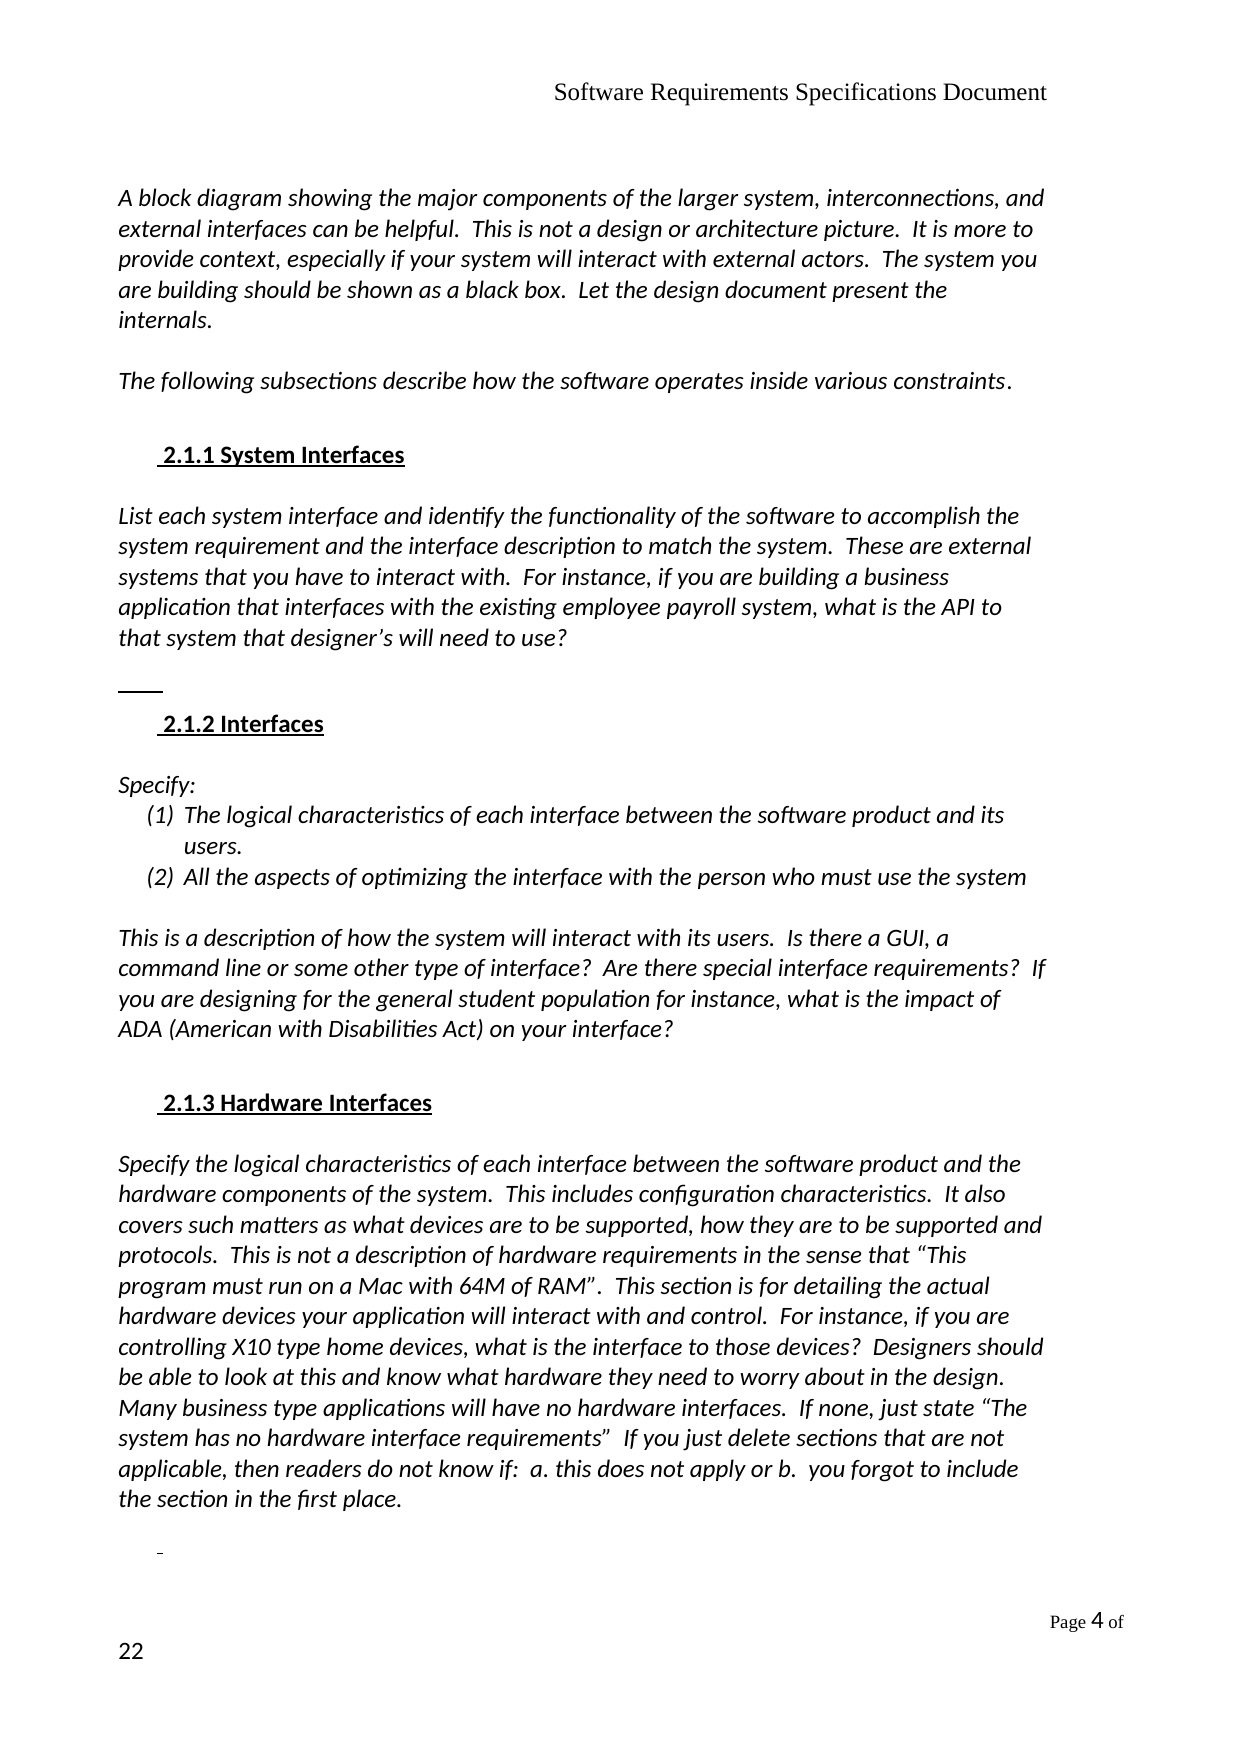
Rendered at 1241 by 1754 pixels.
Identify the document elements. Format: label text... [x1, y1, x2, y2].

subtitle 2.1.2 Interfaces [157, 708, 1047, 739]
text The following subsections describe how the software operates inside various constraints. [118, 365, 1047, 396]
list The logical characteristics of each interface between the software product and its users. [146, 800, 1047, 861]
text This is a description of how the system will interact with its users. Is there a GUI, a command line or some other type of interface? Are there special interface requirements? If you are designing for the general student population for instance, what is the impact of ADA (American with Disabilities Act) on your interface? [118, 922, 1047, 1044]
text Specify the logical characteristics of each interface between the software product and the hardware components of the system. This includes configuration characteristics. It also covers such matters as what devices are to be supported, how they are to be supported and protocols. This is not a description of hardware requirements in the sense that “This program must run on a Mac with 64M of RAM”. This section is for detailing the actual hardware devices your application will interact with and control. For instance, if you are controlling X10 type home devices, what is the interface to those devices? Designers should be able to look at this and know what hardware they need to worry about in the design. Many business type applications will have no hardware interfaces. If none, just state “The system has no hardware interface requirements” If you just delete sections that are not applicable, then readers do not know if: a. this does not apply or b. you forgot to include the section in the first place. [118, 1148, 1047, 1514]
list All the aspects of optimizing the interface with the person who must use the system [146, 861, 1047, 891]
subtitle 2.1.3 Hardware Interfaces [157, 1087, 1047, 1117]
subtitle 2.1.1 System Interfaces [157, 439, 1047, 469]
text Specify: [118, 769, 1047, 800]
text A block diagram showing the major components of the larger system, interconnections, and external interfaces can be helpful. This is not a design or architecture picture. It is more to provide context, especially if your system will interact with external actors. The system you are building should be shown as a black box. Let the design document present the internals. [118, 182, 1047, 335]
text List each system interface and identify the functionality of the software to accomplish the system requirement and the interface description to match the system. These are external systems that you have to interact with. For instance, if you are building a business application that interfaces with the existing employee payroll system, what is the API to that system that designer’s will need to use? [118, 500, 1047, 653]
